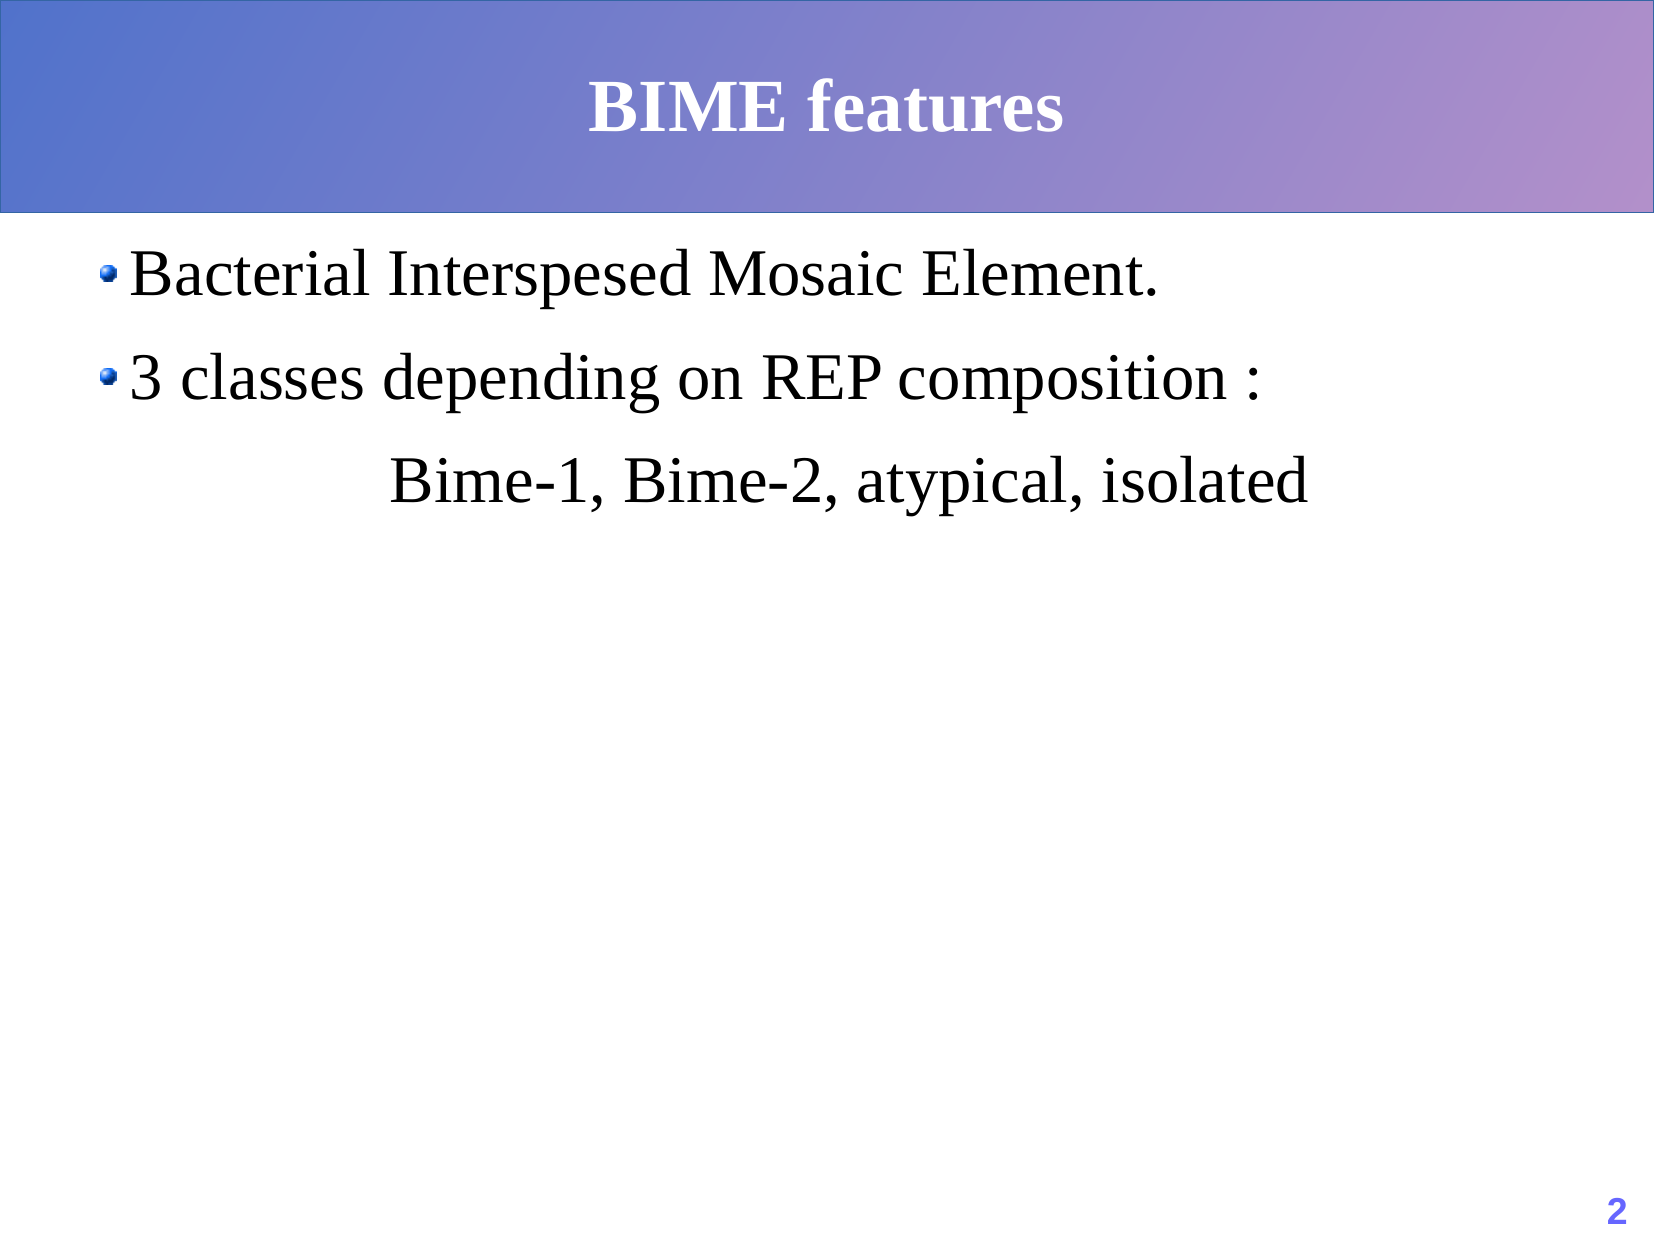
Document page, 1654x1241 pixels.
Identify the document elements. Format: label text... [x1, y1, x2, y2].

list Bacterial Interspesed Mosaic Element. 3 classes depending on REP composition : Bime-1, Bime-2, atypical, isolated [82, 236, 1571, 1158]
title BIME features [82, 23, 1571, 189]
text_box 2 [1592, 1183, 1641, 1241]
